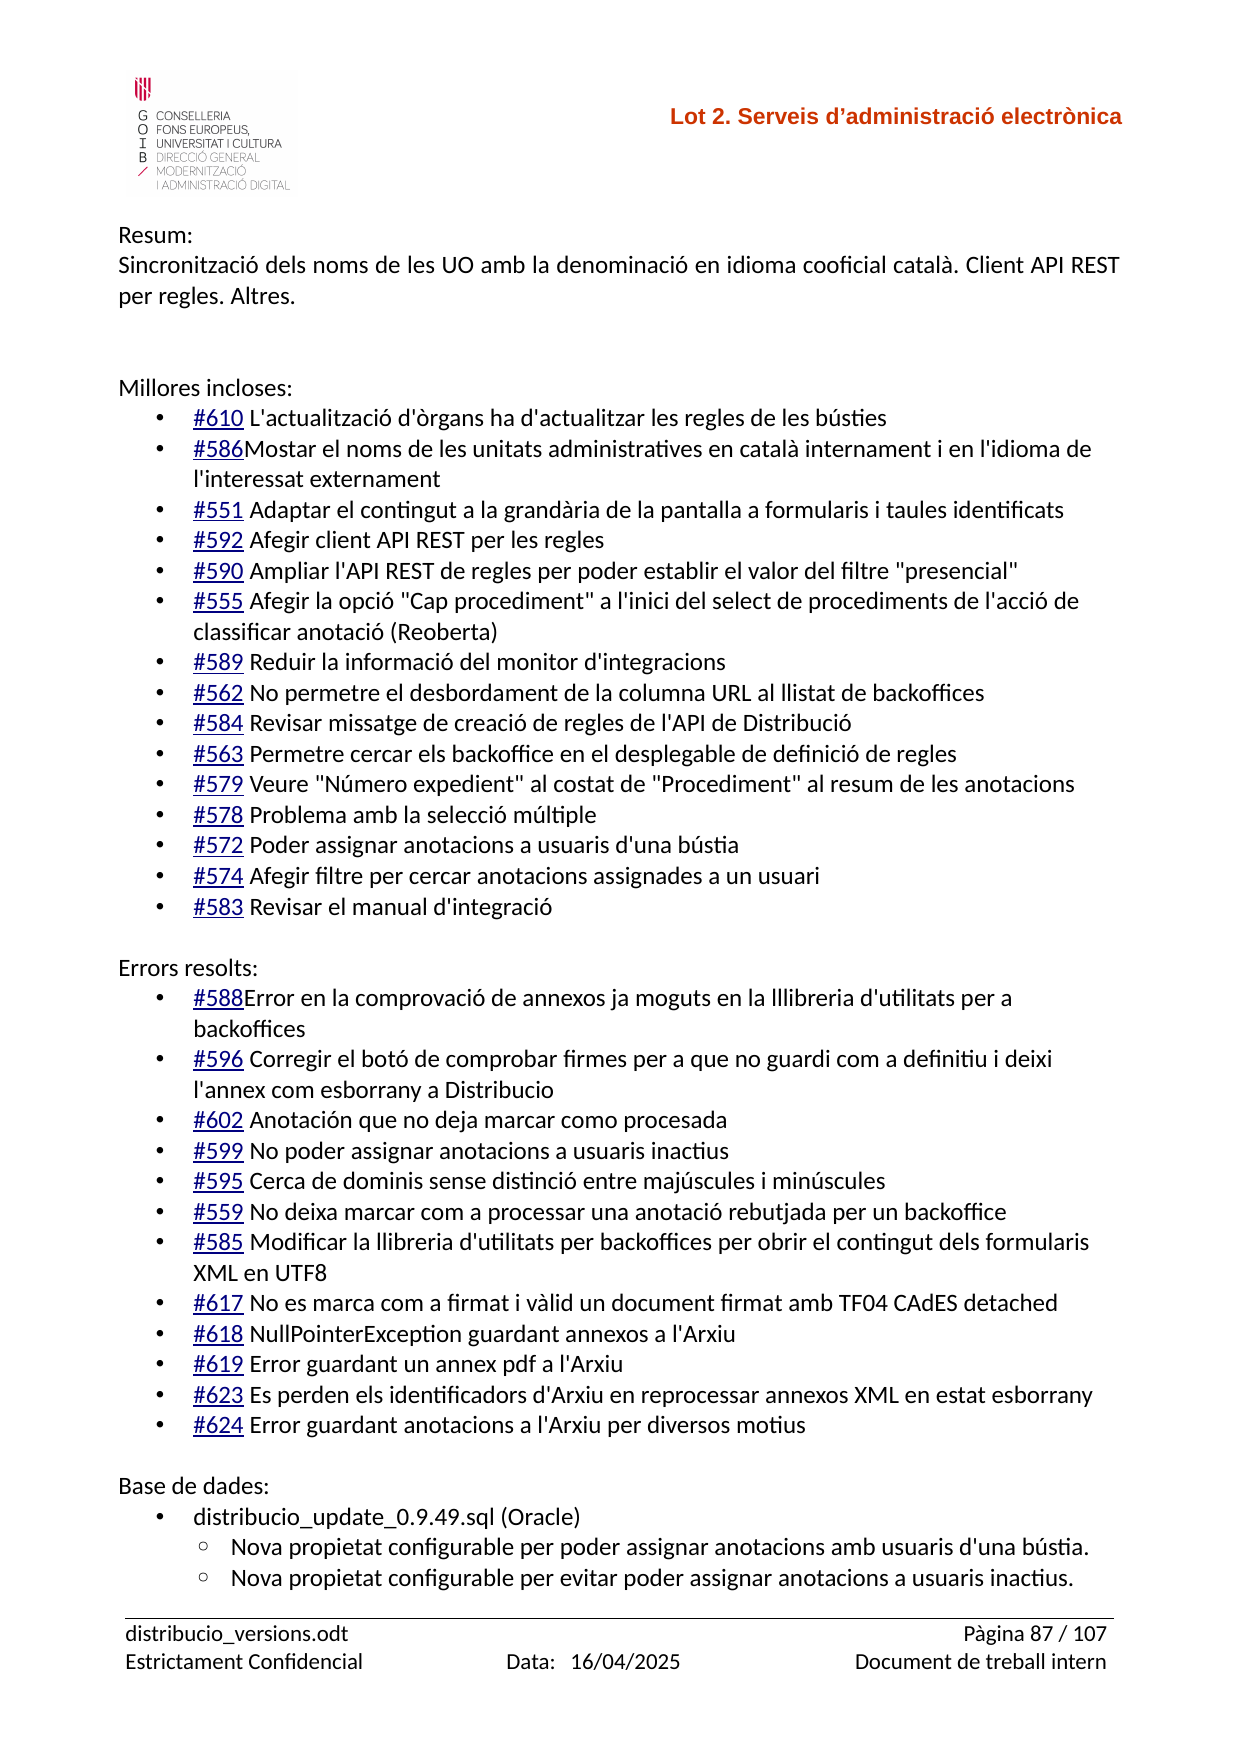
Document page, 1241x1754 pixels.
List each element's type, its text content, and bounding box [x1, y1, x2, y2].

list #602 Anotación que no deja marcar como procesada [156, 1104, 1122, 1135]
list distribucio_update_0.9.49.sql (Oracle) [156, 1501, 1122, 1532]
list #578 Problema amb la selecció múltiple [156, 799, 1122, 829]
list #562 No permetre el desbordament de la columna URL al llistat de backoffices [156, 677, 1122, 707]
list #624 Error guardant anotacions a l'Arxiu per diversos motius [156, 1409, 1122, 1440]
list #623 Es perden els identificadors d'Arxiu en reprocessar annexos XML en estat esborrany [156, 1379, 1122, 1409]
text Base de dades: [118, 1471, 1122, 1501]
list #584 Revisar missatge de creació de regles de l'API de Distribució [156, 707, 1122, 738]
list #618 NullPointerException guardant annexos a l'Arxiu [156, 1318, 1122, 1348]
picture [126, 70, 299, 197]
list #586Mostar el noms de les unitats administratives en català internament i en l'idioma de l'interessat externament [156, 433, 1122, 494]
list #563 Permetre cercar els backoffice en el desplegable de definició de regles [156, 738, 1122, 768]
list #592 Afegir client API REST per les regles [156, 524, 1122, 555]
list #579 Veure "Número expedient" al costat de "Procediment" al resum de les anotacions [156, 768, 1122, 799]
text Millores incloses: [118, 372, 1122, 402]
list #585 Modificar la llibreria d'utilitats per backoffices per obrir el contingut dels formularis XML en UTF8 [156, 1226, 1122, 1287]
list #559 No deixa marcar com a processar una anotació rebutjada per un backoffice [156, 1196, 1122, 1226]
list #599 No poder assignar anotacions a usuaris inactius [156, 1135, 1122, 1165]
list #551 Adaptar el contingut a la grandària de la pantalla a formularis i taules identificats [156, 494, 1122, 524]
list #555 Afegir la opció "Cap procediment" a l'inici del select de procediments de l'acció de classificar anotació (Reoberta) [156, 585, 1122, 646]
list #596 Corregir el botó de comprobar firmes per a que no guardi com a definitiu i deixi l'annex com esborrany a Distribucio [156, 1043, 1122, 1104]
text Resum: [118, 219, 1122, 250]
list #590 Ampliar l'API REST de regles per poder establir el valor del filtre "presencial" [156, 555, 1122, 585]
list #595 Cerca de dominis sense distinció entre majúscules i minúscules [156, 1165, 1122, 1196]
list #617 No es marca com a firmat i vàlid un document firmat amb TF04 CAdES detached [156, 1287, 1122, 1318]
list #572 Poder assignar anotacions a usuaris d'una bústia [156, 829, 1122, 860]
list #574 Afegir filtre per cercar anotacions assignades a un usuari [156, 860, 1122, 891]
text Sincronització dels noms de les UO amb la denominació en idioma cooficial català. Client API REST per regles. Altres. [118, 250, 1122, 311]
list #588Error en la comprovació de annexos ja moguts en la lllibreria d'utilitats per a backoffices [156, 982, 1122, 1043]
list Nova propietat configurable per evitar poder assignar anotacions a usuaris inactius. [193, 1562, 1122, 1593]
text Errors resolts: [118, 952, 1122, 982]
list #610 L'actualització d'òrgans ha d'actualitzar les regles de les bústies [156, 402, 1122, 433]
list Nova propietat configurable per poder assignar anotacions amb usuaris d'una bústia. [193, 1532, 1122, 1562]
list #583 Revisar el manual d'integració [156, 891, 1122, 921]
list #589 Reduir la informació del monitor d'integracions [156, 646, 1122, 677]
list #619 Error guardant un annex pdf a l'Arxiu [156, 1348, 1122, 1379]
